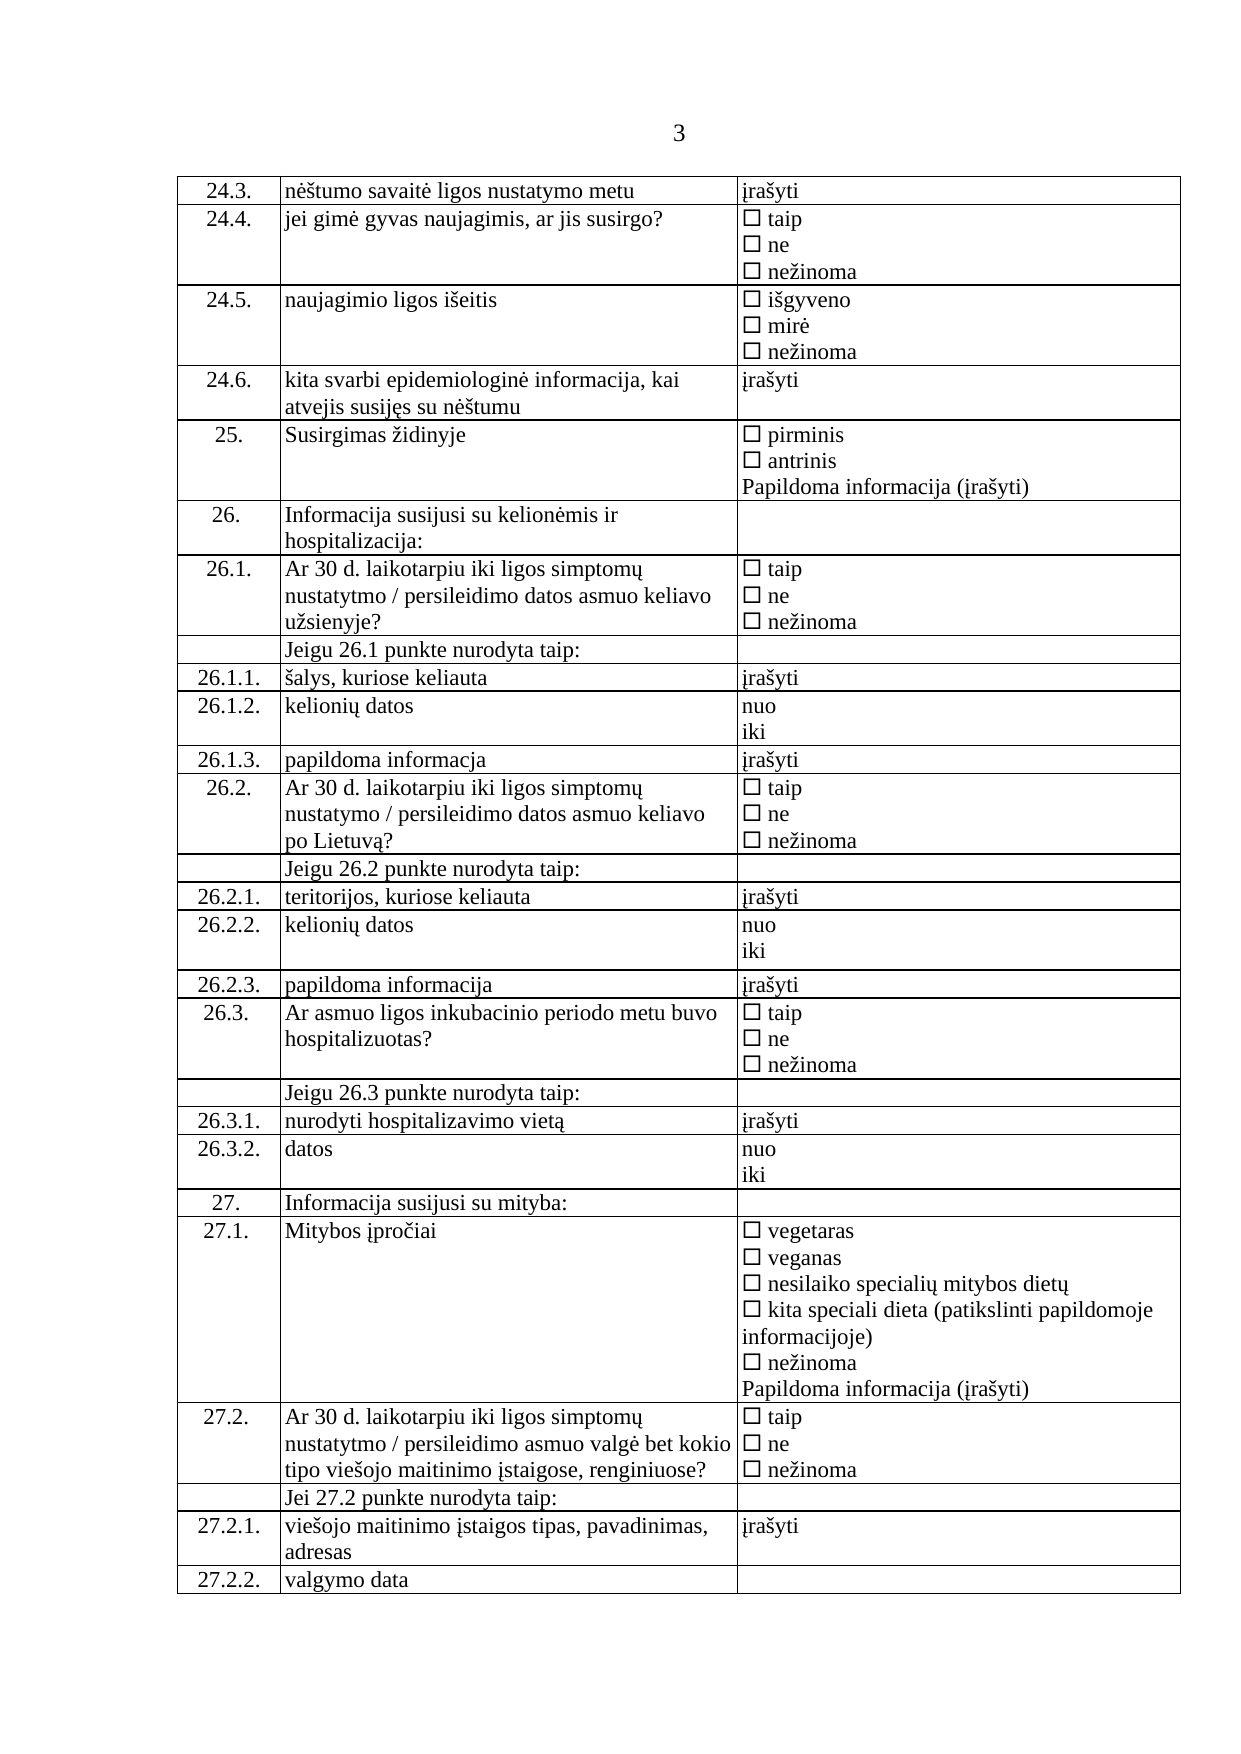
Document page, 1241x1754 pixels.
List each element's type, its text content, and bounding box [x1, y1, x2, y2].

table_cell 26.3. [178, 999, 280, 1078]
table_cell [738, 636, 1180, 662]
table_cell  taip  ne  nežinoma [738, 205, 1180, 284]
table_cell [178, 855, 280, 881]
table_cell įrašyti [738, 746, 1180, 773]
table_cell [738, 1484, 1180, 1510]
table_cell Informacija susijusi su mityba: [281, 1190, 737, 1216]
table_cell  vegetaras  veganas  nesilaiko specialių mitybos dietų  kita speciali dieta (patikslinti papildomoje informacijoje)  nežinoma Papildoma informacija (įrašyti) [738, 1217, 1180, 1402]
table_cell papildoma informacija [281, 971, 737, 997]
table_cell [178, 636, 280, 662]
table_cell 26.2. [178, 774, 280, 853]
table_cell 26.1. [178, 556, 280, 634]
table_cell Ar asmuo ligos inkubacinio periodo metu buvo hospitalizuotas? [281, 999, 737, 1078]
table_cell viešojo maitinimo įstaigos tipas, pavadinimas, adresas [281, 1512, 737, 1565]
table_cell 24.3. [178, 177, 280, 203]
table_cell įrašyti [738, 883, 1180, 909]
table_cell nuo iki [738, 1135, 1180, 1188]
table_cell datos [281, 1135, 737, 1188]
table_cell įrašyti [738, 177, 1180, 203]
table_cell Ar 30 d. laikotarpiu iki ligos simptomų nustatymo / persileidimo datos asmuo keliavo po Lietuvą? [281, 774, 737, 853]
table_cell Jeigu 26.2 punkte nurodyta taip: [281, 855, 737, 881]
table_cell 26.2.2. [178, 911, 280, 969]
table_cell 24.6. [178, 366, 280, 419]
table_cell Ar 30 d. laikotarpiu iki ligos simptomų nustatytmo / persileidimo asmuo valgė bet kokio tipo viešojo maitinimo įstaigose, renginiuose? [281, 1403, 737, 1482]
table_cell Jeigu 26.1 punkte nurodyta taip: [281, 636, 737, 662]
table_cell šalys, kuriose keliauta [281, 664, 737, 690]
table_cell 26.2.1. [178, 883, 280, 909]
table_cell 26.1.3. [178, 746, 280, 773]
table_cell  taip  ne  nežinoma [738, 999, 1180, 1078]
table_cell Jei 27.2 punkte nurodyta taip: [281, 1484, 737, 1510]
table_cell Jeigu 26.3 punkte nurodyta taip: [281, 1080, 737, 1106]
table_cell 26.3.1. [178, 1107, 280, 1134]
table_cell nurodyti hospitalizavimo vietą [281, 1107, 737, 1134]
table_cell nuo iki [738, 911, 1180, 969]
table_cell kita svarbi epidemiologinė informacija, kai atvejis susijęs su nėštumu [281, 366, 737, 419]
table_cell 27.2.1. [178, 1512, 280, 1565]
table_cell Mitybos įpročiai [281, 1217, 737, 1402]
table_cell Susirgimas židinyje [281, 421, 737, 500]
table_cell įrašyti [738, 664, 1180, 690]
table_cell 26. [178, 501, 280, 554]
table_cell  išgyveno  mirė  nežinoma [738, 286, 1180, 365]
table_cell naujagimio ligos išeitis [281, 286, 737, 365]
table_cell kelionių datos [281, 692, 737, 745]
table_cell 26.3.2. [178, 1135, 280, 1188]
table_cell įrašyti [738, 366, 1180, 419]
table_cell 26.1.2. [178, 692, 280, 745]
table_cell 27.1. [178, 1217, 280, 1402]
table_cell [738, 1566, 1180, 1593]
table_cell [178, 1484, 280, 1510]
table_cell įrašyti [738, 971, 1180, 997]
table_cell jei gimė gyvas naujagimis, ar jis susirgo? [281, 205, 737, 284]
table_cell teritorijos, kuriose keliauta [281, 883, 737, 909]
table_cell įrašyti [738, 1512, 1180, 1565]
table_cell [] pirminis [] antrinis Papildoma informacija (įrašyti) [738, 421, 1180, 500]
table_cell įrašyti [738, 1107, 1180, 1134]
table_cell [178, 1080, 280, 1106]
table_cell 24.5. [178, 286, 280, 365]
table_cell  taip  ne  nežinoma [738, 1403, 1180, 1482]
table_cell 27. [178, 1190, 280, 1216]
table_cell kelionių datos [281, 911, 737, 969]
table_cell 27.2. [178, 1403, 280, 1482]
table_cell [738, 501, 1180, 554]
table_cell [738, 1080, 1180, 1106]
table_cell [738, 855, 1180, 881]
table_cell 24.4. [178, 205, 280, 284]
table_cell [738, 1190, 1180, 1216]
table_cell 26.2.3. [178, 971, 280, 997]
table_cell nėštumo savaitė ligos nustatymo metu [281, 177, 737, 203]
table_cell papildoma informacja [281, 746, 737, 773]
table_cell  taip  ne  nežinoma [738, 556, 1180, 634]
table_cell valgymo data [281, 1566, 737, 1593]
table_cell Ar 30 d. laikotarpiu iki ligos simptomų nustatytmo / persileidimo datos asmuo keliavo užsienyje? [281, 556, 737, 634]
table_cell 26.1.1. [178, 664, 280, 690]
table_cell 27.2.2. [178, 1566, 280, 1593]
table_cell 25. [178, 421, 280, 500]
table_cell nuo iki [738, 692, 1180, 745]
table_cell Informacija susijusi su kelionėmis ir hospitalizacija: [281, 501, 737, 554]
table_cell  taip  ne  nežinoma [738, 774, 1180, 853]
